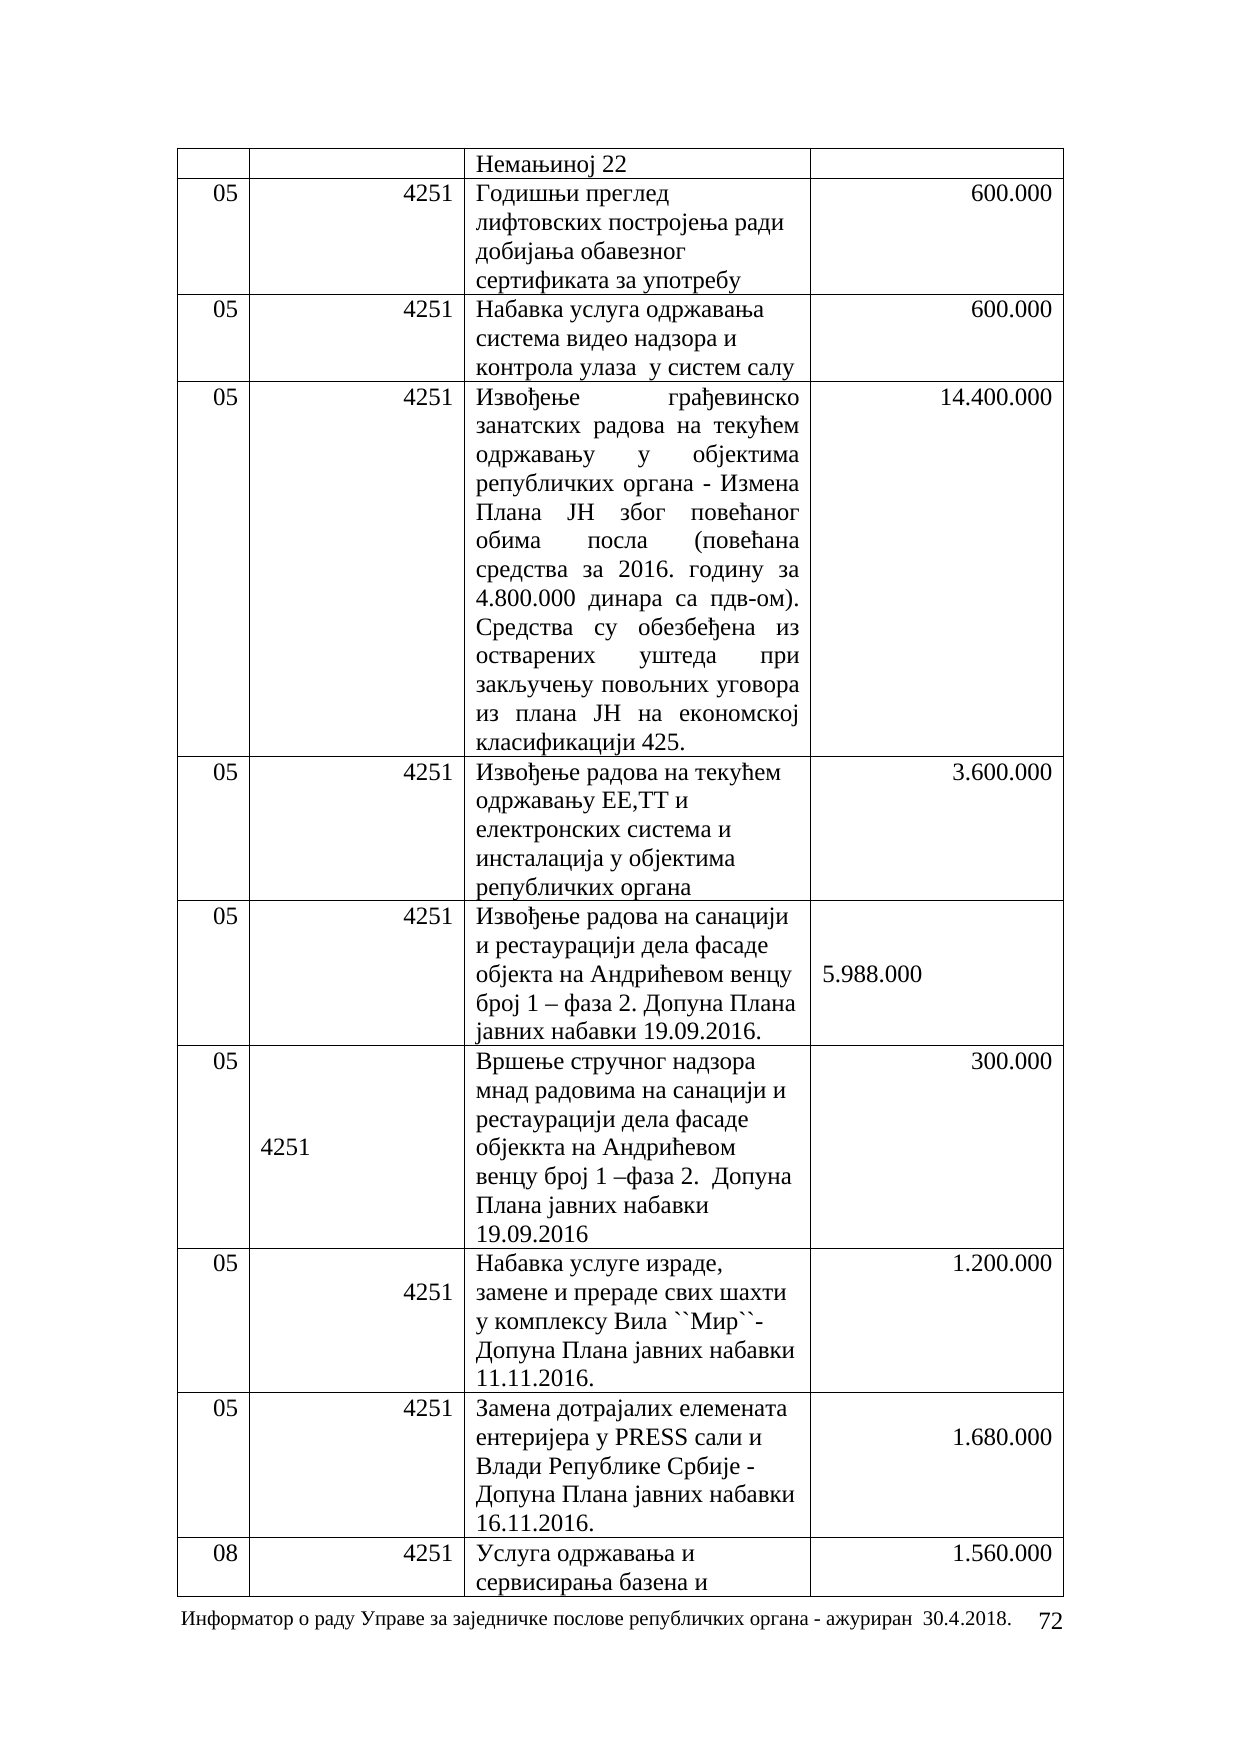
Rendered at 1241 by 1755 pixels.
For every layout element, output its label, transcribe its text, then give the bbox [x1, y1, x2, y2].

table_cell Вршење стручног надзора мнад радовима на санацији и рестаурацији дела фасаде објеккта на Андрићевом венцу број 1 –фаза 2. Допуна Плана јавних набавки 19.09.2016 [465, 1046, 810, 1247]
table_cell 4251 [250, 382, 464, 756]
table_cell 4251 [250, 757, 464, 900]
table_cell 4251 [250, 179, 464, 293]
table_cell 05 [178, 1393, 249, 1537]
table_cell 5.988.000 [811, 901, 1063, 1045]
table_cell Извођење радова на санацији и рестаурацији дела фасаде објекта на Андрићевом венцу број 1 – фаза 2. Допуна Плана јавних набавки 19.09.2016. [465, 901, 810, 1045]
table_cell 05 [178, 382, 249, 756]
table_cell Замена дотрајалих елемената ентеријера у PRESS сали и Влади Републике Србије - Допуна Плана јавних набавки 16.11.2016. [465, 1393, 810, 1537]
table_cell Набавка услуга одржавања система видео надзора и контрола улаза у систем салу [465, 295, 810, 381]
table_cell 4251 [250, 1393, 464, 1537]
table_cell 600.000 [811, 295, 1063, 381]
table_cell [250, 149, 464, 177]
table_cell 08 [178, 1538, 249, 1596]
table_cell 14.400.000 [811, 382, 1063, 756]
table_cell [178, 149, 249, 177]
table_cell 05 [178, 757, 249, 900]
table_cell 4251 [250, 1249, 464, 1392]
table_cell Извођење грађевинско занатских радова на текућем одржавању у објектима републичких органа - Измена Плана ЈН због повећаног обима посла (повећана средства за 2016. годину за 4.800.000 динара са пдв-ом). Средства су обезбеђена из остварених уштеда при закључењу повољних уговора из плана ЈН на економској класификацији 425. [465, 382, 810, 756]
table_cell 05 [178, 1249, 249, 1392]
table_cell 4251 [250, 295, 464, 381]
table_cell 05 [178, 295, 249, 381]
table_cell Извођење радова на текућем одржавању ЕЕ,ТТ и електронских система и инсталација у објектима републичких органа [465, 757, 810, 900]
table_cell Немањиној 22 [465, 149, 810, 177]
table_cell 1.560.000 [811, 1538, 1063, 1596]
table_cell 3.600.000 [811, 757, 1063, 900]
table_cell 05 [178, 1046, 249, 1247]
table_cell 05 [178, 901, 249, 1045]
table_cell 4251 [250, 1046, 464, 1247]
table_cell 300.000 [811, 1046, 1063, 1247]
table_cell Услуга одржавања и сервисирања базена и [465, 1538, 810, 1596]
table_cell 4251 [250, 1538, 464, 1596]
table_cell 4251 [250, 901, 464, 1045]
table_cell 1.200.000 [811, 1249, 1063, 1392]
table_cell 1.680.000 [811, 1393, 1063, 1537]
table_cell 05 [178, 179, 249, 293]
table_cell [811, 149, 1063, 177]
table_cell Набавка услуге израде, замене и прераде свих шахти у комплексу Вила ``Мир``- Допуна Плана јавних набавки 11.11.2016. [465, 1249, 810, 1392]
table_cell Годишњи преглед лифтовских постројења ради добијања обавезног сертификата за употребу [465, 179, 810, 293]
table_cell 600.000 [811, 179, 1063, 293]
